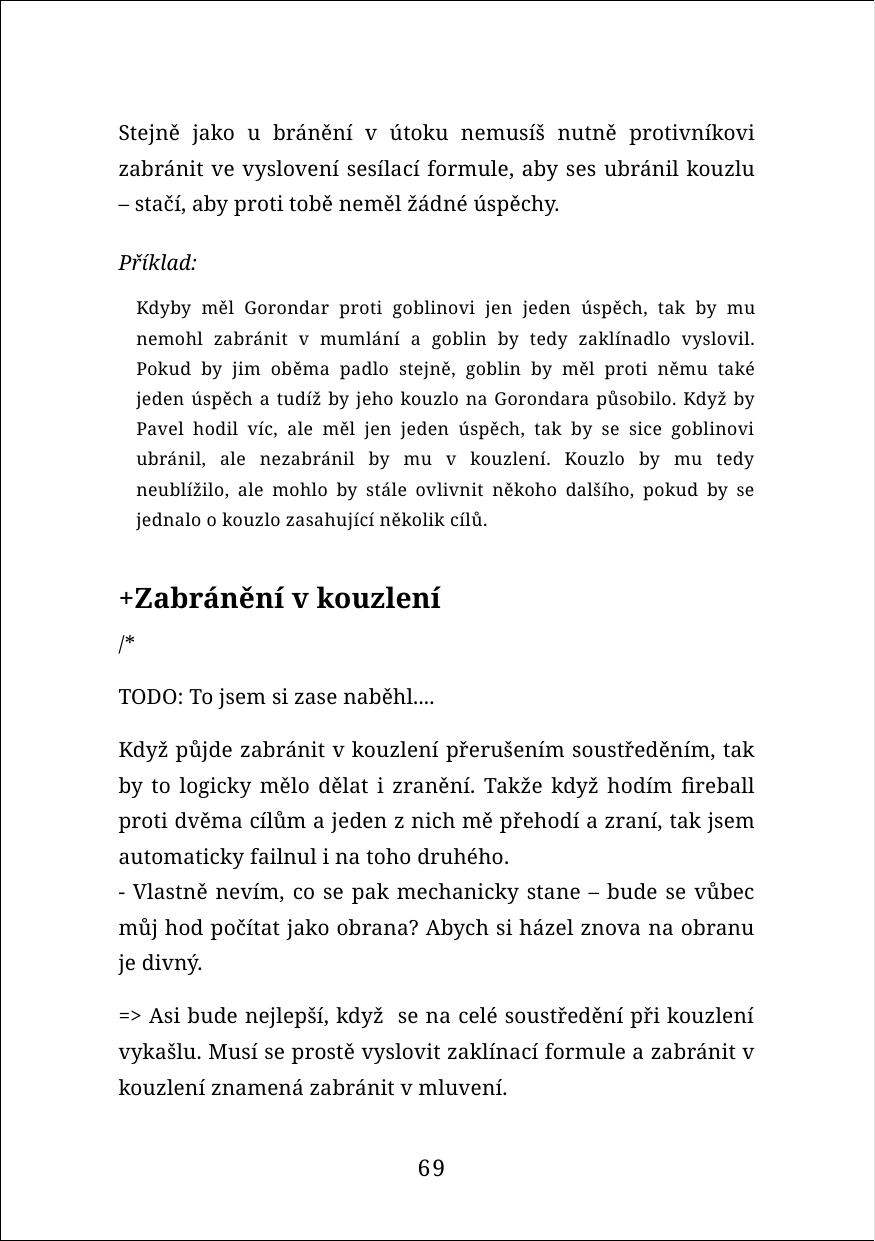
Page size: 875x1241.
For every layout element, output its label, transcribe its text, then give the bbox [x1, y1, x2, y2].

text /* [118, 629, 756, 657]
text Kdyby měl Gorondar proti goblinovi jen jeden úspěch, tak by mu nemohl zabránit v mumlání a goblin by tedy zaklínadlo vyslovil. Pokud by jim oběma padlo stejně, goblin by měl proti němu také jeden úspěch a tudíž by jeho kouzlo na Gorondara působilo. Když by Pavel hodil víc, ale měl jen jeden úspěch, tak by se sice goblinovi ubránil, ale nezabránil by mu v kouzlení. Kouzlo by mu tedy neublížilo, ale mohlo by stále ovlivnit někoho dalšího, pokud by se jednalo o kouzlo zasahující několik cílů. [136, 296, 756, 531]
text Stejně jako u bránění v útoku nemusíš nutně protivníkovi zabránit ve vyslovení sesílací formule, aby ses ubránil kouzlu – stačí, aby proti tobě neměl žádné úspěchy. [118, 118, 756, 218]
text Když půjde zabránit v kouzlení přerušením soustředěním, tak by to logicky mělo dělat i zranění. Takže když hodím fireball proti dvěma cílům a jeden z nich mě přehodí a zraní, tak jsem automaticky failnul i na toho druhého. - Vlastně nevím, co se pak mechanicky stane – bude se vůbec můj hod počítat jako obrana? Abych si házel znova na obranu je divný. [118, 735, 756, 977]
text => Asi bude nejlepší, když se na celé soustředění při kouzlení vykašlu. Musí se prostě vyslovit zaklínací formule a zabránit v kouzlení znamená zabránit v mluvení. [118, 1002, 756, 1101]
subtitle +Zabránění v kouzlení [118, 579, 756, 617]
text Příklad: [118, 248, 756, 277]
text TODO: To jsem si zase naběhl.... [118, 682, 756, 711]
